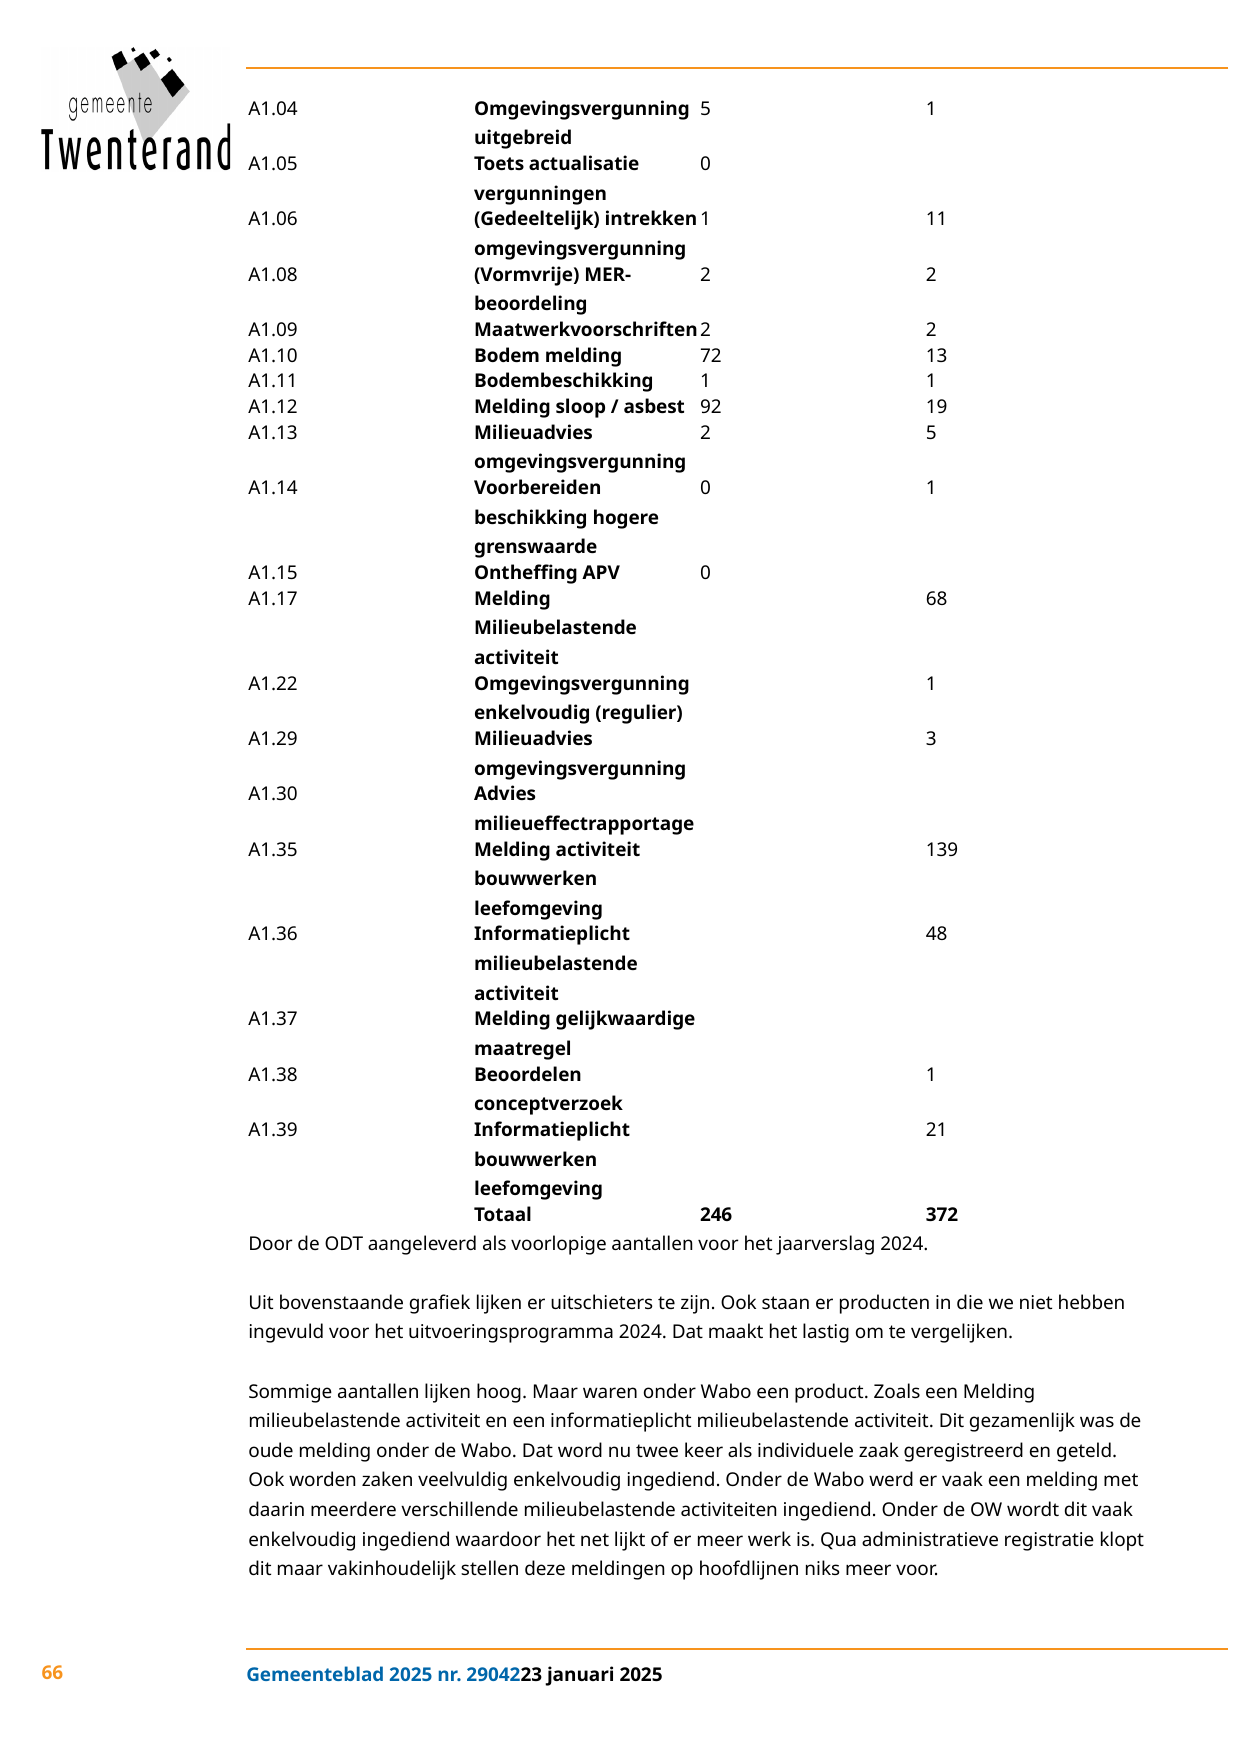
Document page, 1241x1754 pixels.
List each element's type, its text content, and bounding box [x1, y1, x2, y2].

table_cell A1.08 [248, 261, 474, 316]
table_cell [248, 1201, 474, 1227]
table_cell Melding Milieubelastende activiteit [474, 585, 700, 670]
table_cell Melding activiteit bouwwerken leefomgeving [474, 836, 700, 921]
table_cell [700, 921, 926, 1006]
table_cell Voorbereiden beschikking hogere grenswaarde [474, 474, 700, 559]
table_cell A1.39 [248, 1116, 474, 1201]
text Door de ODT aangeleverd als voorlopige aantallen voor het jaarverslag 2024. [248, 1230, 1152, 1256]
table_cell 1 [700, 205, 926, 261]
table_cell A1.13 [248, 419, 474, 474]
table_cell 0 [700, 559, 926, 585]
table_cell 5 [700, 95, 926, 150]
table_cell A1.04 [248, 95, 474, 150]
table_cell Informatieplicht bouwwerken leefomgeving [474, 1116, 700, 1201]
table_cell 1 [926, 474, 1152, 559]
table_cell [700, 1061, 926, 1116]
table_cell 19 [926, 393, 1152, 419]
table_cell 2 [700, 316, 926, 342]
table_cell (Gedeeltelijk) intrekken omgevingsvergunning [474, 205, 700, 261]
table_cell A1.09 [248, 316, 474, 342]
text Sommige aantallen lijken hoog. Maar waren onder Wabo een product. Zoals een Melding milieubelastende activiteit en een informatieplicht milieubelastende activiteit. Dit gezamenlijk was de oude melding onder de Wabo. Dat word nu twee keer als individuele zaak geregistreerd en geteld. Ook worden zaken veelvuldig enkelvoudig ingediend. Onder de Wabo werd er vaak een melding met daarin meerdere verschillende milieubelastende activiteiten ingediend. Onder de OW wordt dit vaak enkelvoudig ingediend waardoor het net lijkt of er meer werk is. Qua administratieve registratie klopt dit maar vakinhoudelijk stellen deze meldingen op hoofdlijnen niks meer voor. [248, 1378, 1152, 1581]
table_cell 21 [926, 1116, 1152, 1201]
table_cell Omgevingsvergunning uitgebreid [474, 95, 700, 150]
table_cell A1.37 [248, 1006, 474, 1061]
table_cell 2 [700, 419, 926, 474]
picture [41, 47, 231, 172]
table_cell 139 [926, 836, 1152, 921]
table_cell [926, 780, 1152, 836]
table_cell 0 [700, 474, 926, 559]
text Uit bovenstaande grafiek lijken er uitschieters te zijn. Ook staan er producten in die we niet hebben ingevuld voor het uitvoeringsprogramma 2024. Dat maakt het lastig om te vergelijken. [248, 1289, 1152, 1344]
table_cell A1.10 [248, 342, 474, 367]
table_cell Toets actualisatie vergunningen [474, 150, 700, 205]
table_cell A1.38 [248, 1061, 474, 1116]
table_cell 1 [926, 1061, 1152, 1116]
table_cell 68 [926, 585, 1152, 670]
table_cell A1.06 [248, 205, 474, 261]
table_cell Milieuadvies omgevingsvergunning [474, 419, 700, 474]
table_cell [926, 150, 1152, 205]
table_cell [700, 1006, 926, 1061]
table_cell 2 [926, 261, 1152, 316]
table_cell (Vormvrije) MER-beoordeling [474, 261, 700, 316]
table_cell 2 [926, 316, 1152, 342]
table_cell Advies milieueffectrapportage [474, 780, 700, 836]
table_cell A1.30 [248, 780, 474, 836]
table_cell [926, 1006, 1152, 1061]
table_cell 92 [700, 393, 926, 419]
table_cell A1.05 [248, 150, 474, 205]
table_cell [700, 1116, 926, 1201]
table_cell Omgevingsvergunning enkelvoudig (regulier) [474, 670, 700, 725]
table_cell A1.15 [248, 559, 474, 585]
table_cell Bodem melding [474, 342, 700, 367]
table_cell 1 [926, 95, 1152, 150]
table_cell 72 [700, 342, 926, 367]
table_cell [700, 836, 926, 921]
table_cell A1.12 [248, 393, 474, 419]
table_cell 1 [926, 670, 1152, 725]
table_cell [700, 780, 926, 836]
table_cell A1.14 [248, 474, 474, 559]
table_cell Totaal [474, 1201, 700, 1227]
table_cell 3 [926, 725, 1152, 780]
table_cell Maatwerkvoorschriften [474, 316, 700, 342]
table_cell A1.17 [248, 585, 474, 670]
table_cell Informatieplicht milieubelastende activiteit [474, 921, 700, 1006]
table_cell 1 [926, 368, 1152, 393]
table_cell [700, 670, 926, 725]
table_cell 0 [700, 150, 926, 205]
table_cell A1.22 [248, 670, 474, 725]
table_cell [926, 559, 1152, 585]
table_cell 1 [700, 368, 926, 393]
table_cell Bodembeschikking [474, 368, 700, 393]
table_cell 372 [926, 1201, 1152, 1227]
table_cell Milieuadvies omgevingsvergunning [474, 725, 700, 780]
table_cell 246 [700, 1201, 926, 1227]
table_cell 48 [926, 921, 1152, 1006]
table_cell [700, 585, 926, 670]
table_cell Melding sloop / asbest [474, 393, 700, 419]
table_cell 13 [926, 342, 1152, 367]
table_cell 5 [926, 419, 1152, 474]
table_cell A1.11 [248, 368, 474, 393]
table_cell 11 [926, 205, 1152, 261]
table_cell Beoordelen conceptverzoek [474, 1061, 700, 1116]
table_cell A1.29 [248, 725, 474, 780]
table_cell A1.35 [248, 836, 474, 921]
table_cell Ontheffing APV [474, 559, 700, 585]
table_cell [700, 725, 926, 780]
table_cell 2 [700, 261, 926, 316]
table_cell Melding gelijkwaardige maatregel [474, 1006, 700, 1061]
table_cell A1.36 [248, 921, 474, 1006]
